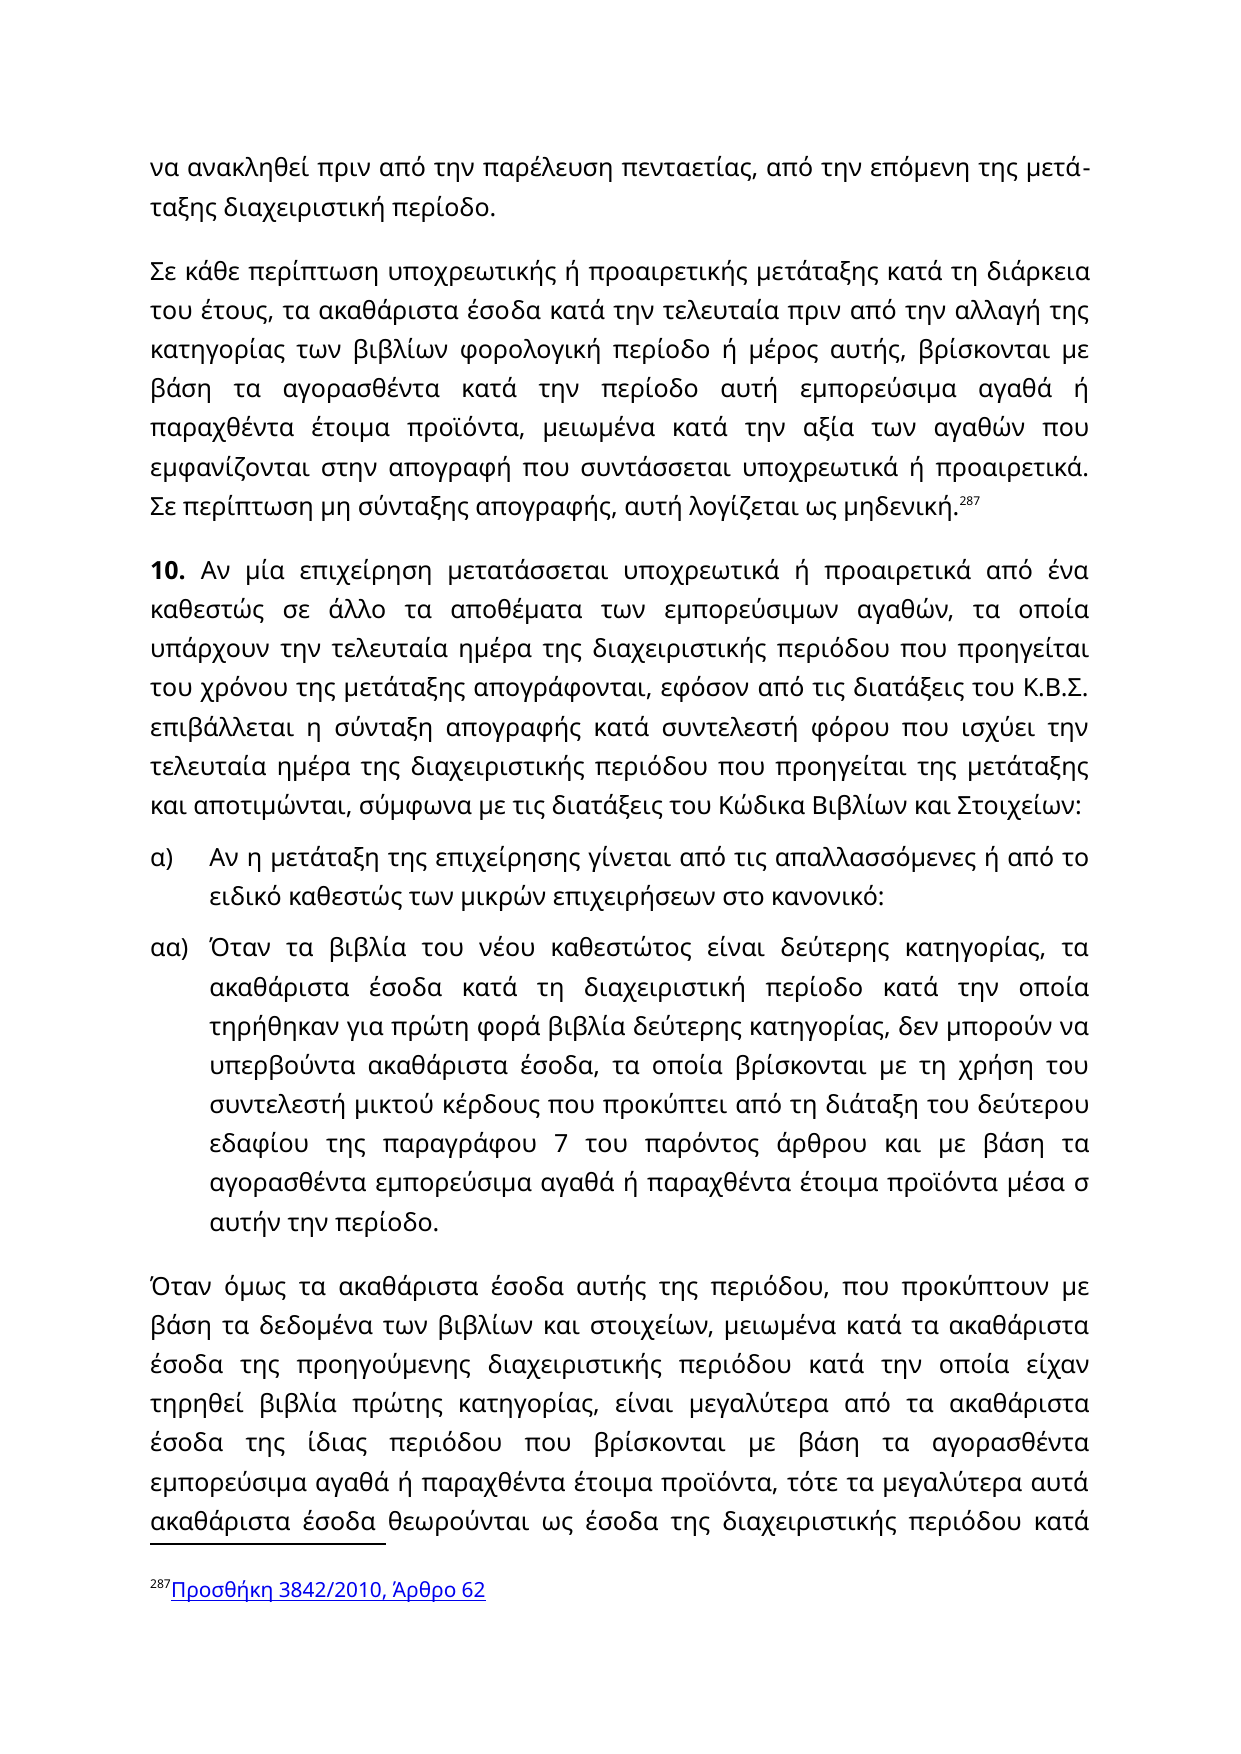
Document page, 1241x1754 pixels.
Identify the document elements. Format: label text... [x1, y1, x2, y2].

text να ανακληθεί πριν από την παρέλευση πενταετίας, από την επόμενη της μετά­ταξης διαχειριστική περίοδο. [150, 150, 1090, 223]
text Όταν όμως τα ακαθάριστα έσοδα αυτής της περιόδου, που προκύπτουν με βάση τα δεδομένα των βιβλίων και στοιχείων, μειωμένα κατά τα ακαθάριστα έσοδα της προηγούμενης διαχειριστικής περιόδου κατά την οποία είχαν τηρηθεί βιβλία πρώτης κατηγορίας, είναι μεγαλύτερα από τα ακαθάριστα έσοδα της ίδιας περιόδου που βρίσκονται με βάση τα αγορασθέντα εμπορεύσιμα αγαθά ή παραχθέντα έτοιμα προϊόντα, τότε τα μεγαλύτερα αυτά ακαθάριστα έσοδα θεωρούνται ως έσοδα της διαχειριστικής περιόδου κατά [150, 1268, 1090, 1537]
text Σε κάθε περίπτωση υποχρεωτικής ή προαιρετικής με­τάταξης κατά τη διάρκεια του έτους, τα ακαθάριστα έσο­δα κατά την τελευταία πριν από την αλλαγή της κατηγο­ρίας των βιβλίων φορολογική περίοδο ή μέρος αυτής, βρίσκονται με βάση τα αγορασθέντα κατά την περίοδο αυτή εμπορεύσιμα αγαθά ή παραχθέντα έτοιμα προϊό­ντα, μειωμένα κατά την αξία των αγαθών που εμφανίζο­νται στην απογραφή που συντάσσεται υποχρεωτικά ή προαιρετικά. Σε περίπτωση μη σύνταξης απογραφής, αυ­τή λογίζεται ως μηδενική. [150, 253, 1090, 522]
text 10. Αν μία επιχείρηση μετατάσσεται υποχρεωτικά ή προαιρετικά από ένα καθεστώς σε άλλο τα αποθέματα των εμπορεύσιμων αγαθών, τα οποία υπάρχουν την τελευταία ημέρα της διαχειριστικής περιόδου που προηγείται του χρόνου της μετάταξης απογράφονται, εφόσον από τις διατάξεις του Κ.Β.Σ. επιβάλλεται η σύνταξη απογραφής κατά συντελεστή φόρου που ισχύει την τελευταία ημέρα της διαχειριστικής περιόδου που προηγείται της μετάταξης και αποτιμώνται, σύμφωνα με τις διατάξεις του Κώδικα Βιβλίων και Στοιχείων: [150, 552, 1090, 822]
list α) Αν η μετάταξη της επιχείρησης γίνεται από τις απαλλασσόμενες ή από το ειδικό καθεστώς των μικρών επιχειρήσεων στο κανονικό: [150, 839, 1090, 912]
text Προσθήκη 3842/2010, Άρθρο 62 [150, 1576, 1090, 1604]
list αα) Όταν τα βιβλία του νέου καθεστώτος είναι δεύτερης κατηγορίας, τα ακαθάριστα έσοδα κατά τη διαχειριστική περίοδο κατά την οποία τηρήθηκαν για πρώτη φορά βιβλία δεύτερης κατηγορίας, δεν μπορούν να υπερβούντα ακαθάριστα έσοδα, τα οποία βρίσκονται με τη χρήση του συντελεστή μικτού κέρδους που προκύπτει από τη διάταξη του δεύτερου εδαφίου της παραγράφου 7 του παρόντος άρθρου και με βάση τα αγορασθέντα εμπορεύσιμα αγαθά ή παραχθέντα έτοιμα προϊόντα μέσα σ αυτήν την περίοδο. [150, 930, 1090, 1238]
